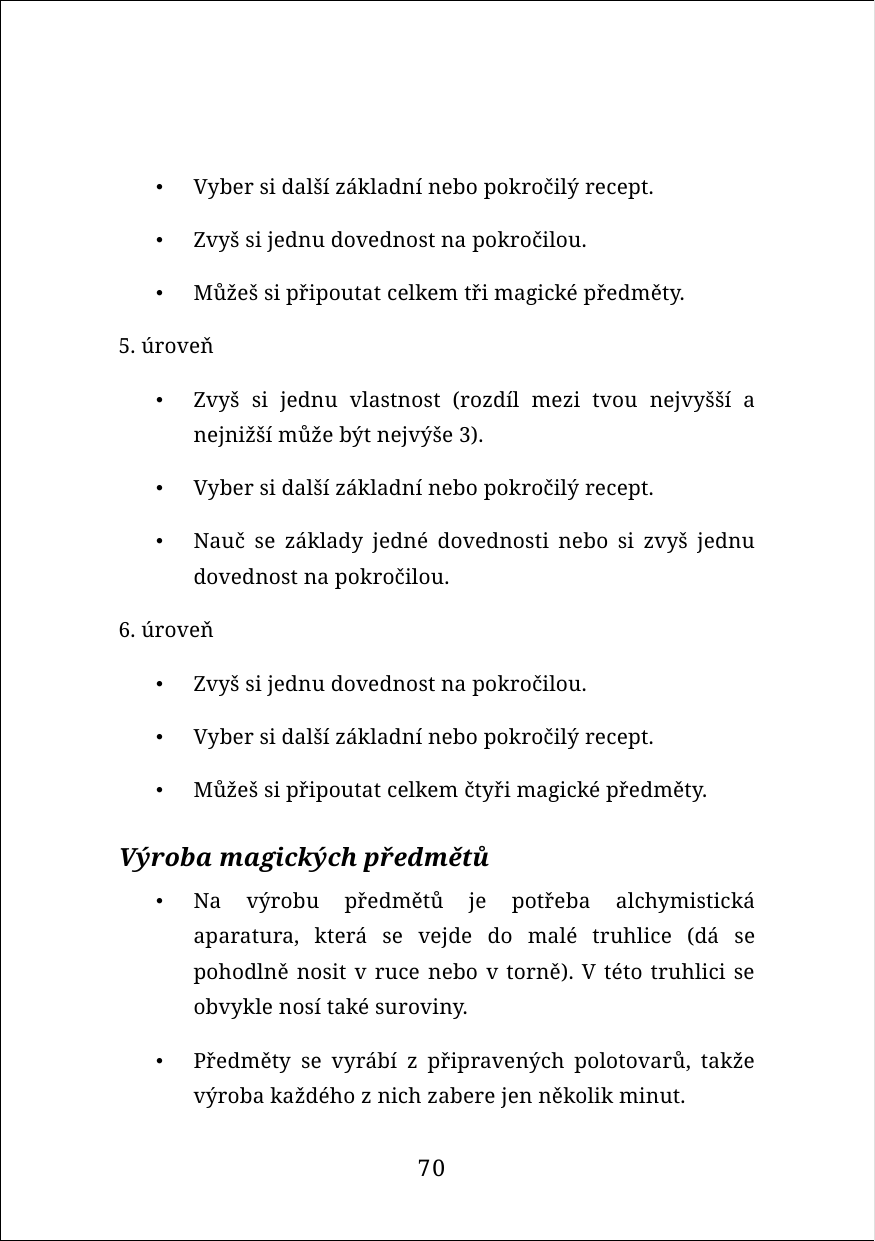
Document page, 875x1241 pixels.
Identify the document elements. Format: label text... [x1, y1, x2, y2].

list Zvyš si jednu vlastnost (rozdíl mezi tvou nejvyšší a nejnižší může být nejvýše 3). [156, 385, 756, 449]
list Vyber si další základní nebo pokročilý recept. [156, 172, 756, 200]
text 6. úroveň [118, 615, 756, 644]
list Na výrobu předmětů je potřeba alchymistická aparatura, která se vejde do malé truhlice (dá se pohodlně nosit v ruce nebo v torně). V této truhlici se obvykle nosí také suroviny. [156, 886, 756, 1021]
list Předměty se vyrábí z připravených polotovarů, takže výroba každého z nich zabere jen několik minut. [156, 1046, 756, 1110]
subtitle Výroba magických předmětů [118, 840, 756, 874]
list Zvyš si jednu dovednost na pokročilou. [156, 225, 756, 253]
list Můžeš si připoutat celkem tři magické předměty. [156, 278, 756, 307]
list Vyber si další základní nebo pokročilý recept. [156, 722, 756, 750]
list Vyber si další základní nebo pokročilý recept. [156, 473, 756, 502]
list Zvyš si jednu dovednost na pokročilou. [156, 669, 756, 697]
text 5. úroveň [118, 331, 756, 360]
list Můžeš si připoutat celkem čtyři magické předměty. [156, 775, 756, 803]
list Nauč se základy jedné dovednosti nebo si zvyš jednu dovednost na pokročilou. [156, 527, 756, 591]
